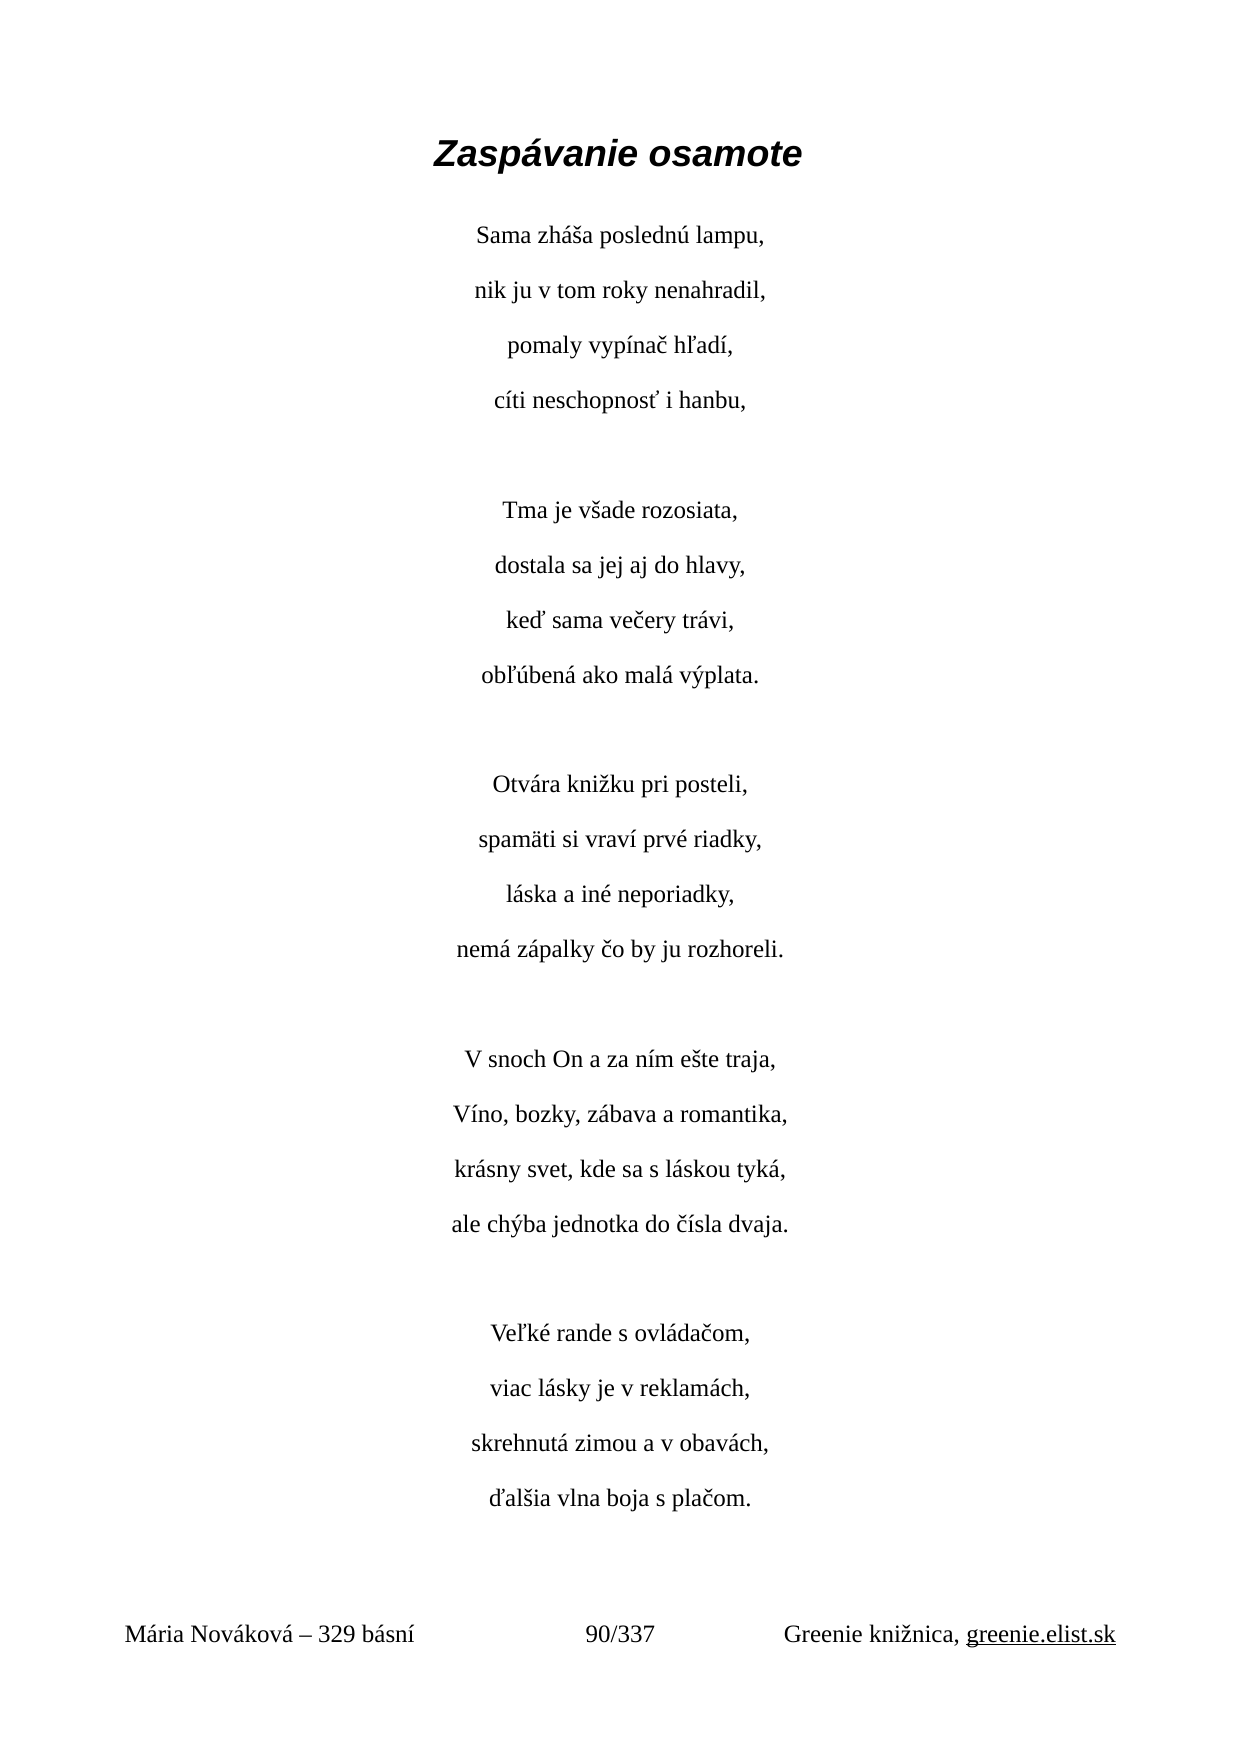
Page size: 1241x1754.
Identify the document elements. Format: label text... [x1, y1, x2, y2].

text cíti neschopnosť i hanbu, [106, 385, 1134, 414]
text viac lásky je v reklamách, [106, 1373, 1134, 1402]
text nik ju v tom roky nenahradil, [106, 275, 1134, 304]
text Víno, bozky, zábava a romantika, [106, 1099, 1134, 1128]
text ďalšia vlna boja s plačom. [106, 1483, 1134, 1512]
text Sama zháša poslednú lampu, [106, 221, 1134, 249]
text láska a iné neporiadky, [106, 879, 1134, 908]
text Otvára knižku pri posteli, [106, 769, 1134, 798]
text ale chýba jednotka do čísla dvaja. [106, 1209, 1134, 1237]
text krásny svet, kde sa s láskou tyká, [106, 1154, 1134, 1182]
text obľúbená ako malá výplata. [106, 660, 1134, 688]
text Tma je všade rozosiata, [106, 495, 1134, 524]
text nemá zápalky čo by ju rozhoreli. [106, 934, 1134, 963]
text Veľké rande s ovládačom, [106, 1318, 1134, 1347]
text spamäti si vraví prvé riadky, [106, 824, 1134, 853]
subtitle Zaspávanie osamote [106, 131, 1134, 174]
text skrehnutá zimou a v obavách, [106, 1428, 1134, 1457]
text dostala sa jej aj do hlavy, [106, 550, 1134, 579]
text pomaly vypínač hľadí, [106, 330, 1134, 359]
text keď sama večery trávi, [106, 605, 1134, 633]
text V snoch On a za ním ešte traja, [106, 1044, 1134, 1073]
